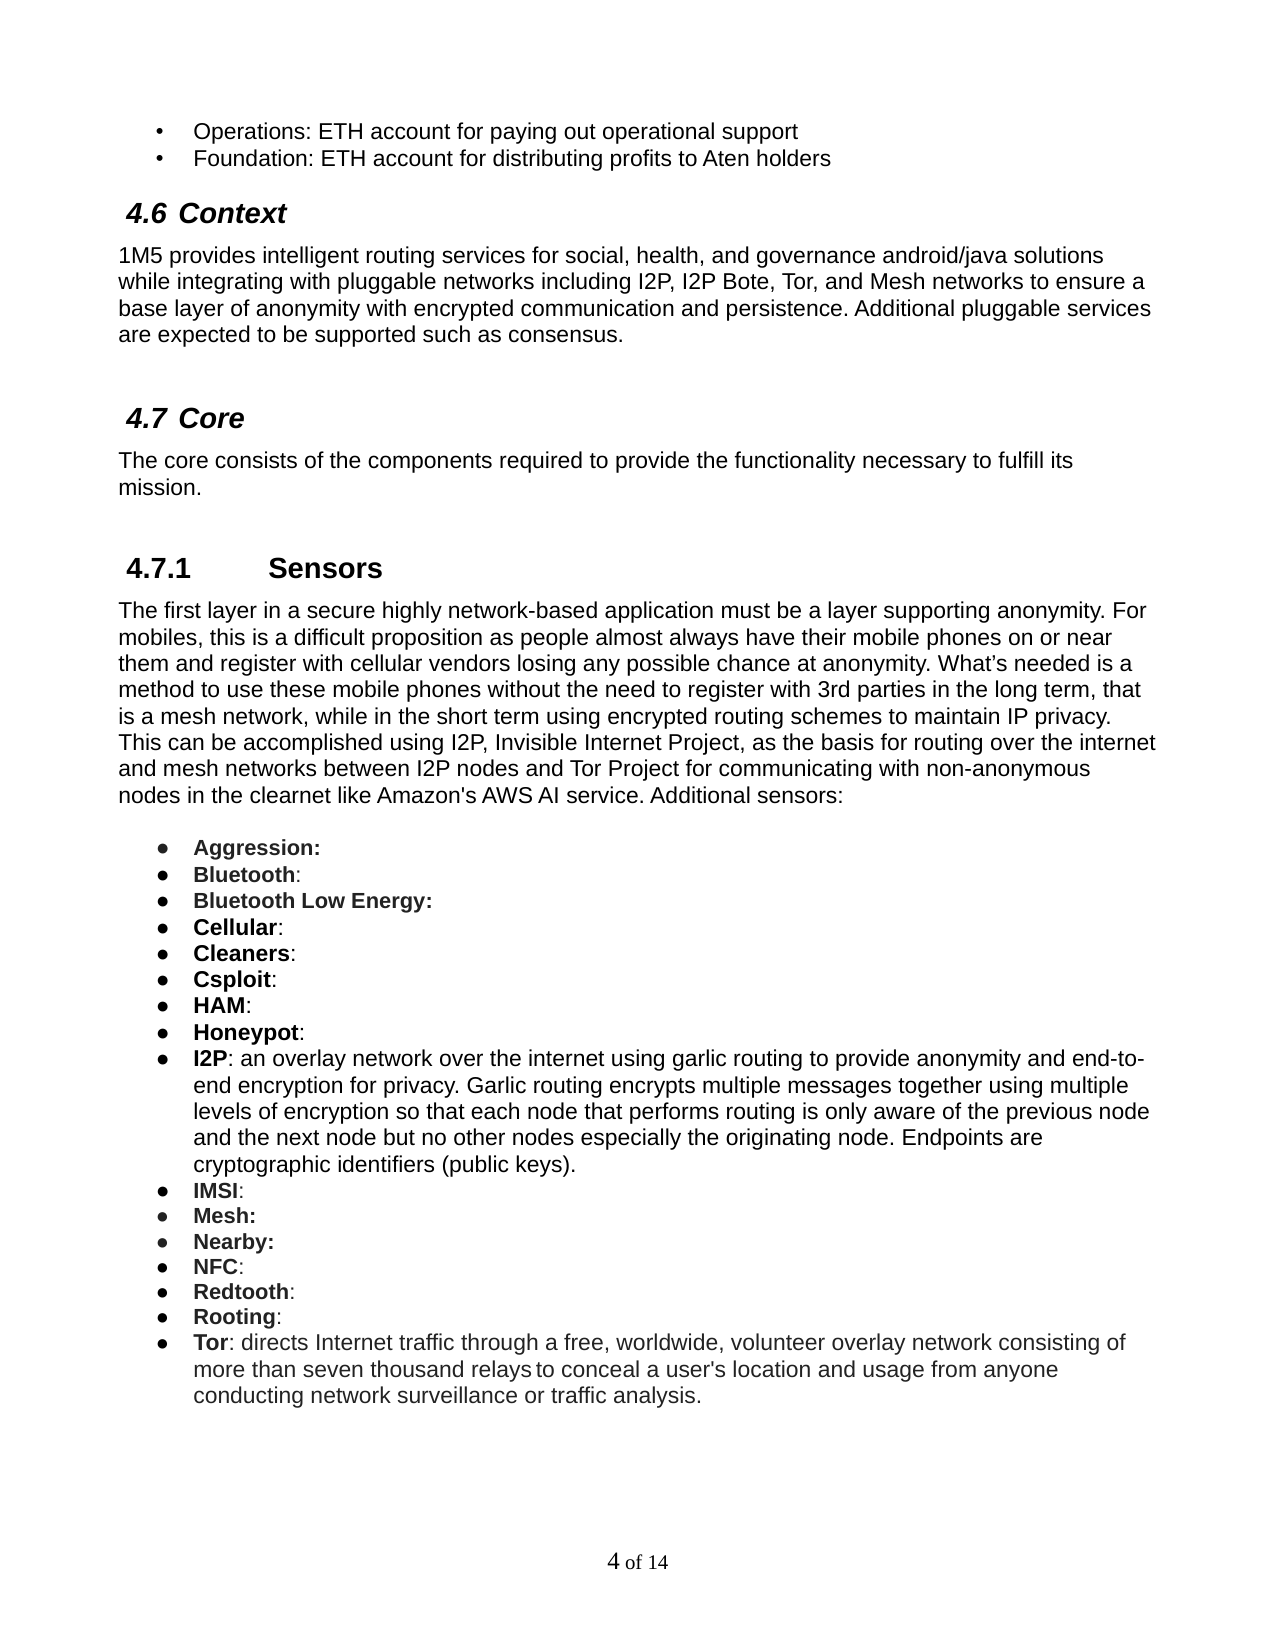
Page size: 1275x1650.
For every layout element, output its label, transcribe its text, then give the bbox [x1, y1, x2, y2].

list Nearby: [156, 1228, 1157, 1254]
list Bluetooth Low Energy: [156, 887, 1157, 913]
list Operations: ETH account for paying out operational support [156, 118, 1157, 144]
text The core consists of the components required to provide the functionality necessary to fulfill its mission. [118, 447, 1157, 500]
subtitle Context [118, 196, 1157, 229]
list HAM: [156, 992, 1157, 1019]
list Cellular: [156, 913, 1157, 940]
list Csploit: [156, 966, 1157, 992]
list Cleaners: [156, 940, 1157, 966]
list Rooting: [156, 1304, 1157, 1329]
list Honeypot: [156, 1019, 1157, 1045]
list IMSI: [156, 1177, 1157, 1203]
list Foundation: ETH account for distributing profits to Aten holders [156, 144, 1157, 171]
subtitle Sensors [118, 551, 1157, 585]
list Mesh: [156, 1203, 1157, 1228]
list Tor: directs Internet traffic through a free, worldwide, volunteer overlay network consisting of more than seven thousand relays to conceal a user's location and usage from anyone conducting network surveillance or traffic analysis. [156, 1329, 1157, 1408]
list Bluetooth: [156, 861, 1157, 887]
list I2P: an overlay network over the internet using garlic routing to provide anonymity and end-to-end encryption for privacy. Garlic routing encrypts multiple messages together using multiple levels of encryption so that each node that performs routing is only aware of the previous node and the next node but no other nodes especially the originating node. Endpoints are cryptographic identifiers (public keys). [156, 1045, 1157, 1177]
list Redtooth: [156, 1279, 1157, 1304]
list 1M5 provides intelligent routing services for social, health, and governance android/java solutions while integrating with pluggable networks including I2P, I2P Bote, Tor, and Mesh networks to ensure a base layer of anonymity with encrypted communication and persistence. Additional pluggable services are expected to be supported such as consensus. [118, 242, 1157, 347]
list NFC: [156, 1254, 1157, 1279]
text The first layer in a secure highly network-based application must be a layer supporting anonymity. For mobiles, this is a difficult proposition as people almost always have their mobile phones on or near them and register with cellular vendors losing any possible chance at anonymity. What’s needed is a method to use these mobile phones without the need to register with 3rd parties in the long term, that is a mesh network, while in the short term using encrypted routing schemes to maintain IP privacy. This can be accomplished using I2P, Invisible Internet Project, as the basis for routing over the internet and mesh networks between I2P nodes and Tor Project for communicating with non-anonymous nodes in the clearnet like Amazon's AWS AI service. Additional sensors: [118, 597, 1157, 808]
list Aggression: [156, 834, 1157, 861]
subtitle Core [118, 401, 1157, 434]
